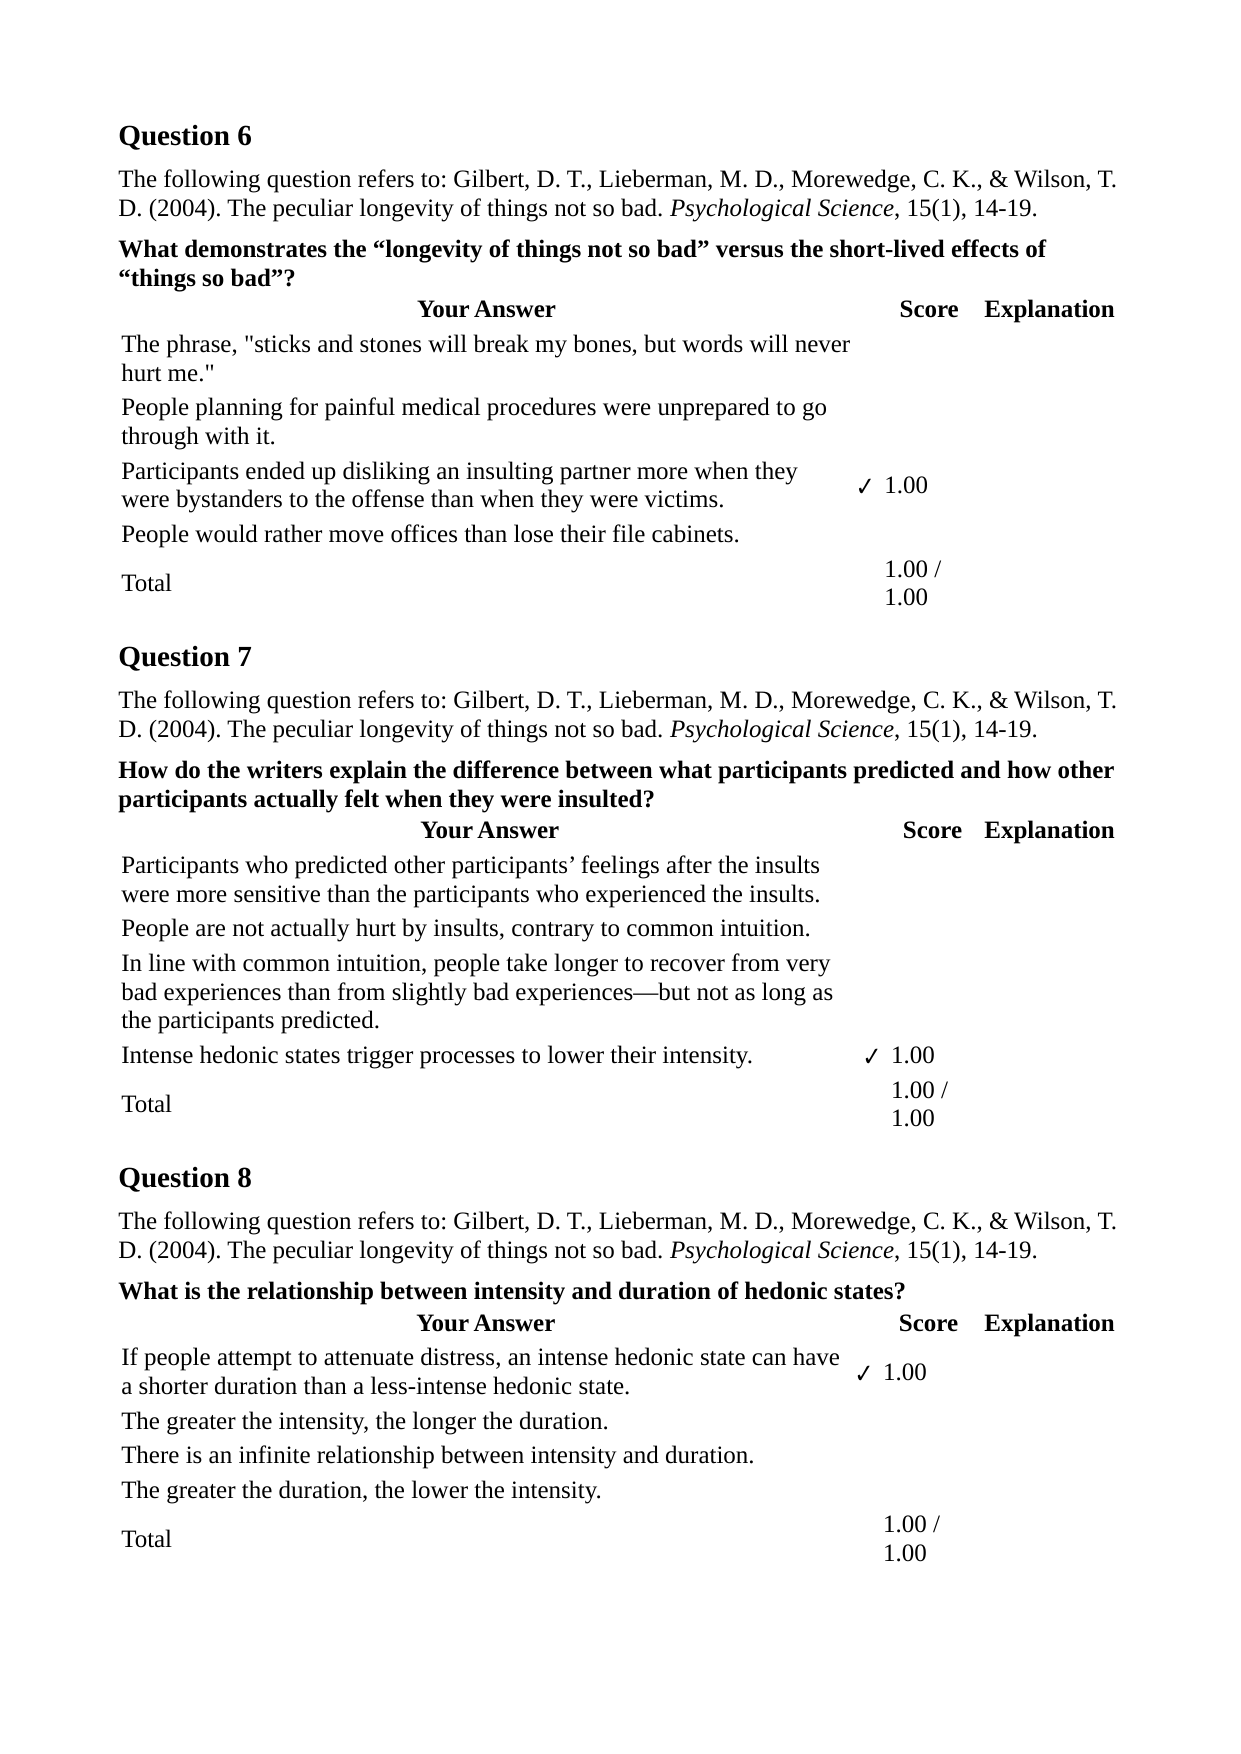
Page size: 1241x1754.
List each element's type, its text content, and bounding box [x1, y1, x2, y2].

table_header [855, 292, 881, 326]
table_cell [977, 945, 1122, 1037]
table_cell [861, 911, 888, 945]
table_header Explanation [977, 292, 1122, 326]
table_header [861, 813, 888, 847]
table_cell [977, 516, 1122, 551]
table_cell If people attempt to attenuate distress, an intense hedonic state can have a shorter duration than a less-intense hedonic state. [118, 1340, 853, 1403]
table_cell Total [118, 551, 854, 614]
table_cell [861, 847, 888, 911]
text The following question refers to: Gilbert, D. T., Lieberman, M. D., Morewedge, C. K., & Wilson, T. D. (2004). The peculiar longevity of things not so bad. Psychological Science, 15(1), 14-19. [118, 1206, 1122, 1264]
subtitle Question 6 [118, 118, 1122, 152]
table_cell 1.00 [888, 1037, 977, 1072]
table_cell [977, 390, 1122, 453]
table_cell There is an infinite relationship between intensity and duration. [118, 1438, 853, 1472]
table_cell [888, 847, 977, 911]
table_cell Intense hedonic states trigger processes to lower their intensity. [118, 1037, 861, 1072]
table_cell ✔ [853, 1340, 880, 1403]
table_header Your Answer [118, 813, 861, 847]
text The following question refers to: Gilbert, D. T., Lieberman, M. D., Morewedge, C. K., & Wilson, T. D. (2004). The peculiar longevity of things not so bad. Psychological Science, 15(1), 14-19. [118, 164, 1122, 222]
text What demonstrates the “longevity of things not so bad” versus the short-lived effects of “things so bad”? [118, 234, 1122, 292]
table_header Explanation [977, 1305, 1122, 1339]
table_header Your Answer [118, 292, 854, 326]
table_header [853, 1305, 880, 1339]
table_cell 1.00 / 1.00 [881, 551, 977, 614]
table_header Score [888, 813, 977, 847]
subtitle Question 8 [118, 1160, 1122, 1194]
table_cell ✔ [861, 1037, 888, 1072]
table_cell [977, 1037, 1122, 1072]
table_cell [853, 1438, 880, 1472]
table_cell People planning for painful medical procedures were unprepared to go through with it. [118, 390, 854, 453]
table_cell [880, 1403, 977, 1437]
table_cell [855, 516, 881, 551]
table_cell [881, 390, 977, 453]
table_header Score [881, 292, 977, 326]
table_cell The greater the duration, the lower the intensity. [118, 1472, 853, 1507]
table_cell [977, 1340, 1122, 1403]
table_cell [888, 911, 977, 945]
table_cell [881, 516, 977, 551]
text The following question refers to: Gilbert, D. T., Lieberman, M. D., Morewedge, C. K., & Wilson, T. D. (2004). The peculiar longevity of things not so bad. Psychological Science, 15(1), 14-19. [118, 685, 1122, 743]
table_cell [880, 1438, 977, 1472]
table_header Explanation [977, 813, 1122, 847]
table_cell [977, 326, 1122, 389]
text What is the relationship between intensity and duration of hedonic states? [118, 1276, 1122, 1305]
table_cell [977, 453, 1122, 516]
table_cell [855, 390, 881, 453]
table_cell [888, 945, 977, 1037]
table_cell [977, 1438, 1122, 1472]
table_cell In line with common intuition, people take longer to recover from very bad experiences than from slightly bad experiences—but not as long as the participants predicted. [118, 945, 861, 1037]
table_cell Total [118, 1072, 861, 1135]
table_cell [853, 1472, 880, 1507]
table_cell Total [118, 1507, 853, 1570]
table_cell People would rather move offices than lose their file cabinets. [118, 516, 854, 551]
table_cell [977, 1472, 1122, 1507]
table_cell 1.00 / 1.00 [888, 1072, 977, 1135]
table_cell [853, 1403, 880, 1437]
table_cell [977, 1403, 1122, 1437]
table_cell [855, 551, 881, 614]
table_cell People are not actually hurt by insults, contrary to common intuition. [118, 911, 861, 945]
table_header Your Answer [118, 1305, 853, 1339]
table_cell [977, 847, 1122, 911]
table_cell The phrase, "sticks and stones will break my bones, but words will never hurt me." [118, 326, 854, 389]
table_cell [977, 1507, 1122, 1570]
table_cell [853, 1507, 880, 1570]
table_cell [977, 1072, 1122, 1135]
table_header Score [880, 1305, 977, 1339]
table_cell [855, 326, 881, 389]
table_cell ✔ [855, 453, 881, 516]
table_cell [977, 551, 1122, 614]
text How do the writers explain the difference between what participants predicted and how other participants actually felt when they were insulted? [118, 755, 1122, 813]
table_cell [977, 911, 1122, 945]
table_cell [880, 1472, 977, 1507]
table_cell Participants who predicted other participants’ feelings after the insults were more sensitive than the participants who experienced the insults. [118, 847, 861, 911]
table_cell 1.00 [881, 453, 977, 516]
table_cell 1.00 [880, 1340, 977, 1403]
table_cell [881, 326, 977, 389]
table_cell Participants ended up disliking an insulting partner more when they were bystanders to the offense than when they were victims. [118, 453, 854, 516]
table_cell [861, 945, 888, 1037]
table_cell The greater the intensity, the longer the duration. [118, 1403, 853, 1437]
subtitle Question 7 [118, 639, 1122, 673]
table_cell [861, 1072, 888, 1135]
table_cell 1.00 / 1.00 [880, 1507, 977, 1570]
